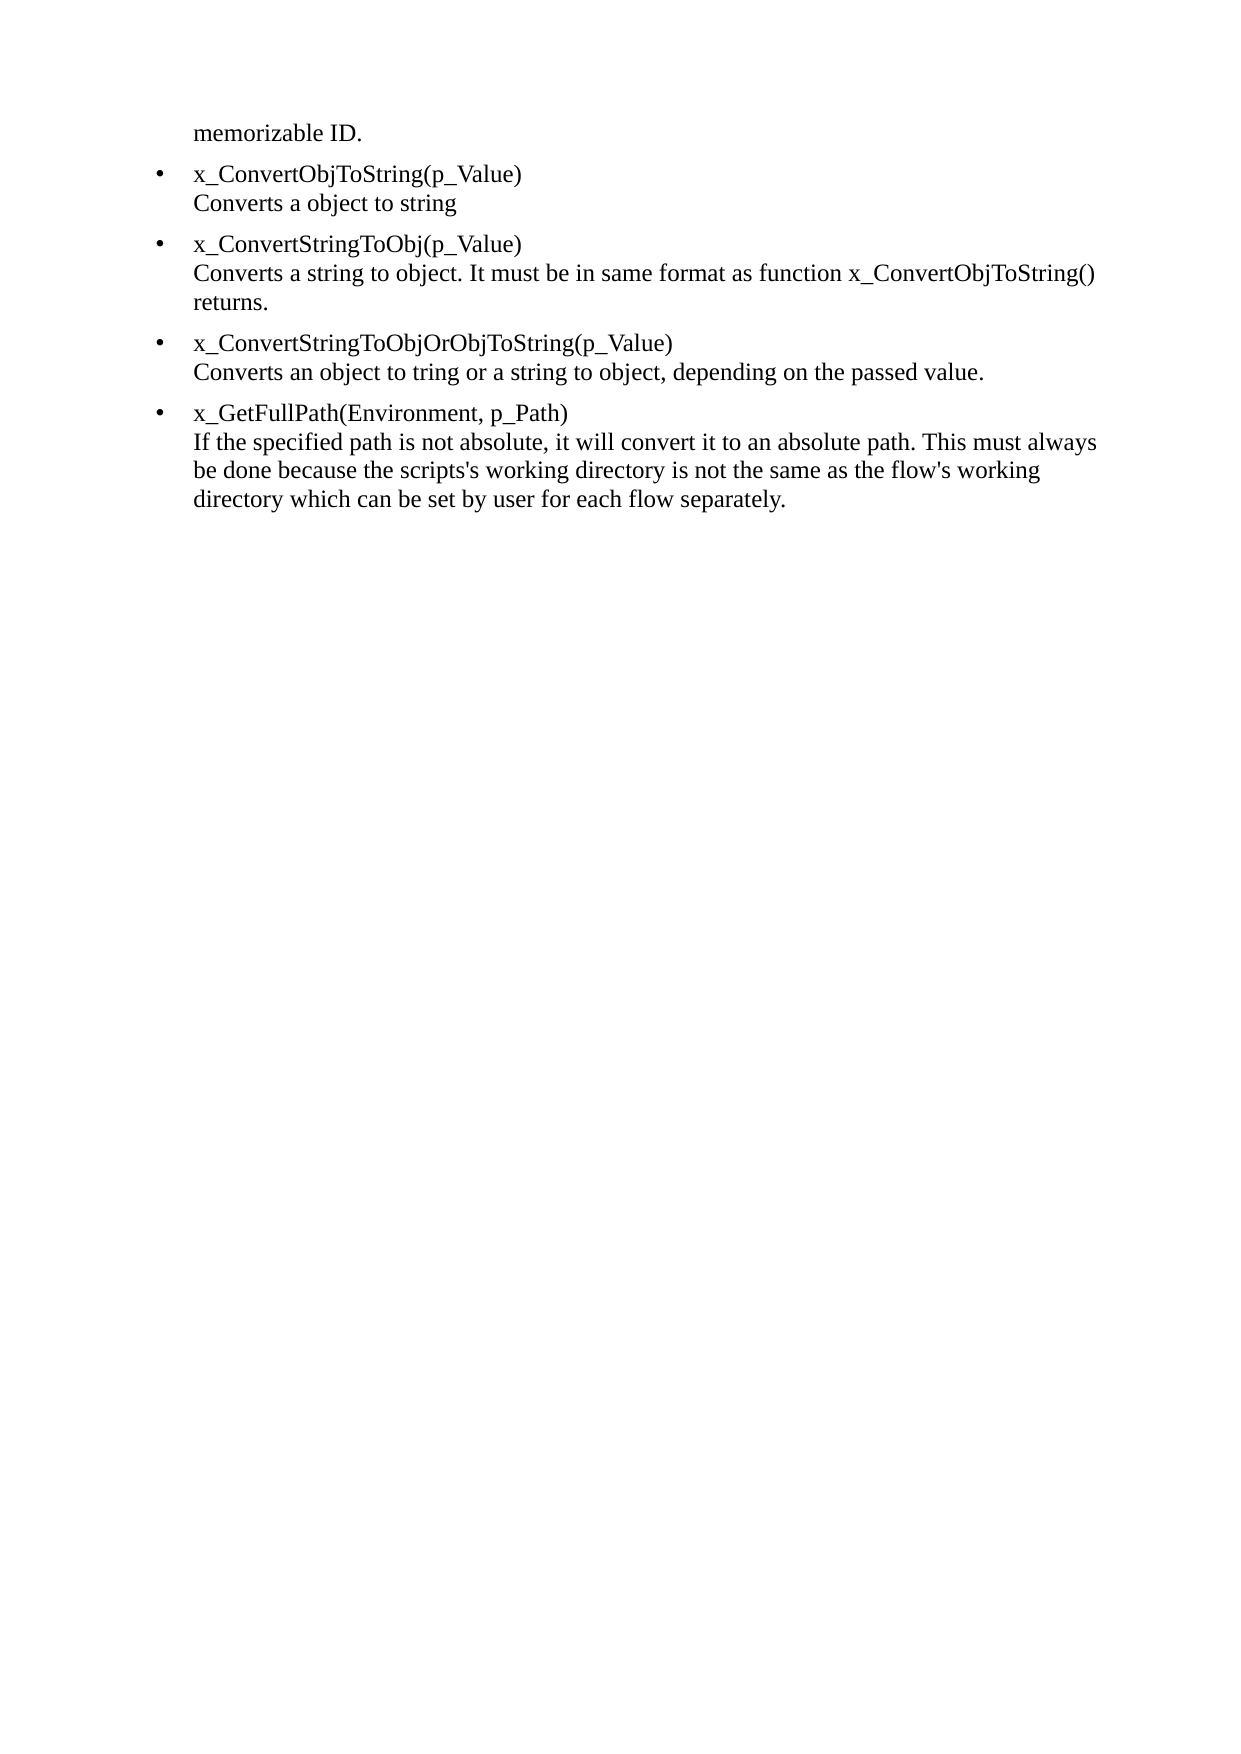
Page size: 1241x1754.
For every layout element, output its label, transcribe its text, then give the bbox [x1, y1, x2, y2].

list x_ConvertStringToObj(p_Value) Converts a string to object. It must be in same format as function x_ConvertObjToString() returns. [156, 229, 1122, 316]
list x_ConvertStringToObjOrObjToString(p_Value) Converts an object to tring or a string to object, depending on the passed value. [156, 328, 1122, 386]
list memorizable ID. [156, 118, 1122, 147]
list x_GetFullPath(Environment, p_Path) If the specified path is not absolute, it will convert it to an absolute path. This must always be done because the scripts's working directory is not the same as the flow's working directory which can be set by user for each flow separately. [156, 398, 1122, 513]
list x_ConvertObjToString(p_Value) Converts a object to string [156, 159, 1122, 217]
